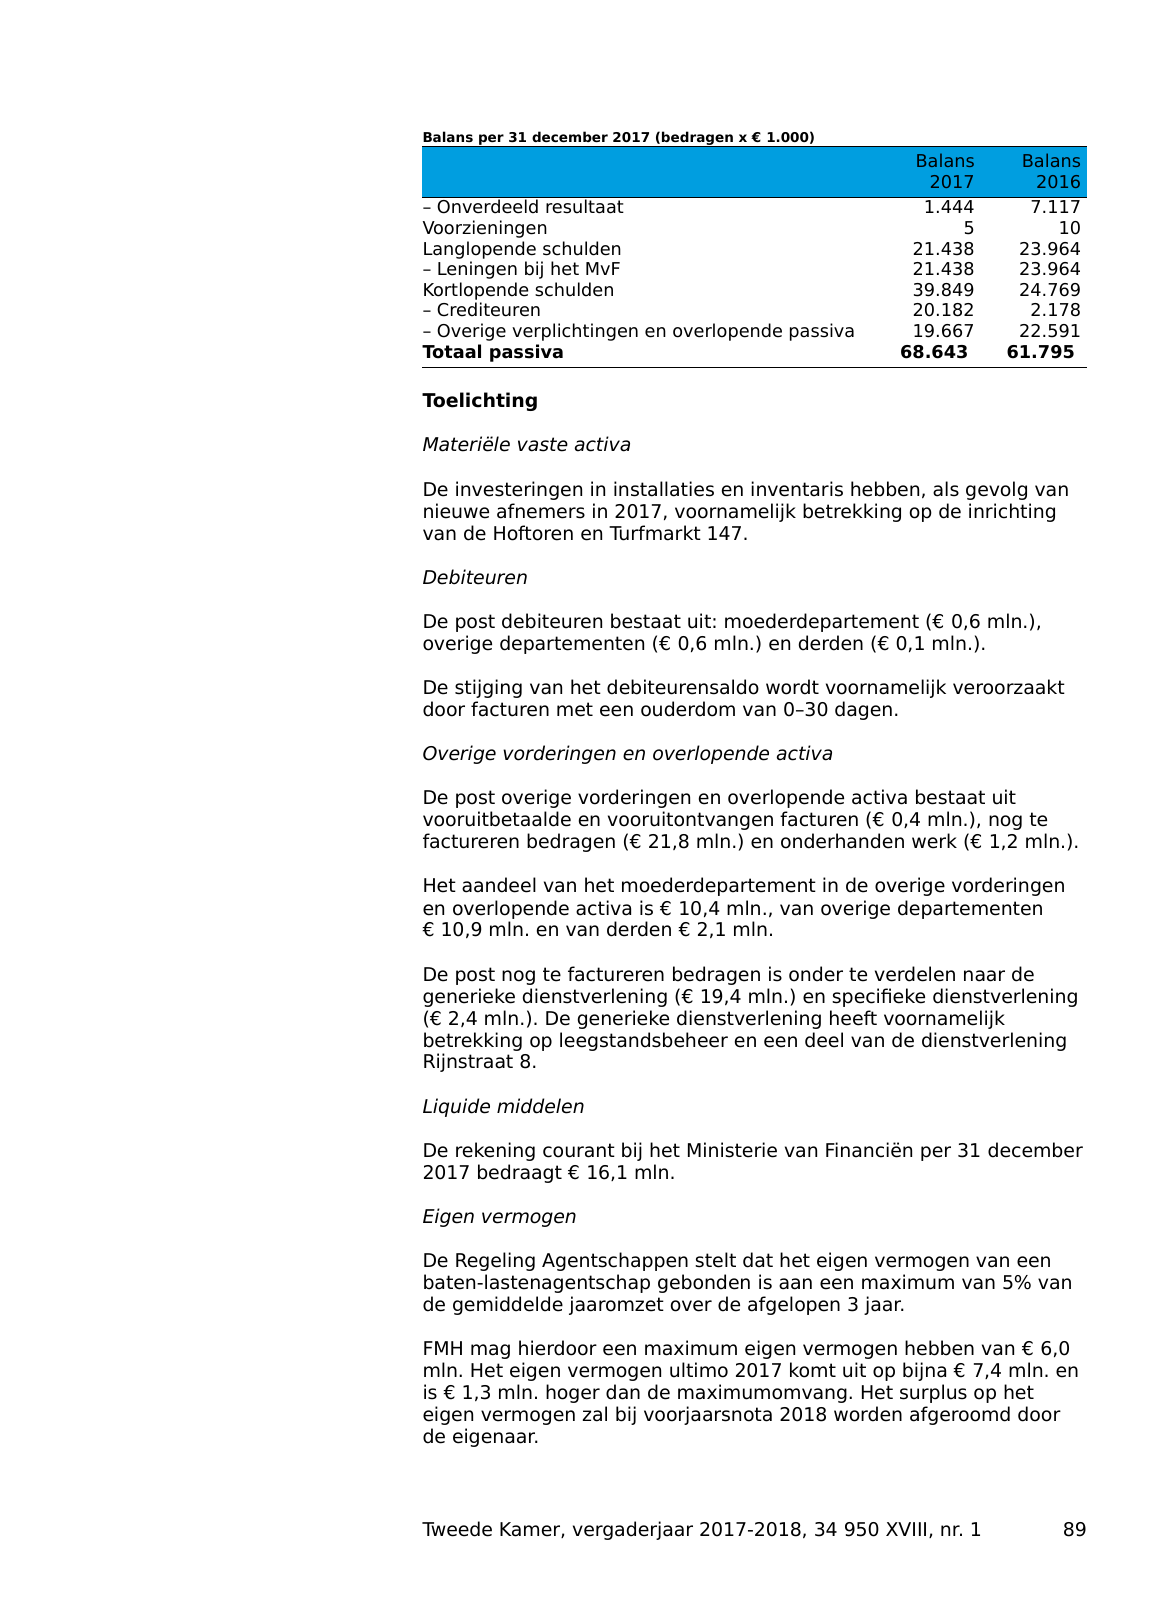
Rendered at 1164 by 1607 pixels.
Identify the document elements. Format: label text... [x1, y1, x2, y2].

table_cell – Crediteuren [422, 300, 874, 321]
text De stijging van het debiteurensaldo wordt voornamelijk veroorzaakt door facturen met een ouderdom van 0–30 dagen. [422, 677, 1087, 721]
table_cell 68.643 [874, 342, 980, 367]
table_cell 39.849 [874, 280, 980, 300]
table_cell 22.591 [980, 321, 1087, 342]
table_cell – Onverdeeld resultaat [422, 198, 874, 218]
table_cell Voorzieningen [422, 218, 874, 238]
subtitle Eigen vermogen [422, 1206, 1087, 1228]
table_cell 2.178 [980, 300, 1087, 321]
table_cell Balans 2017 [874, 147, 980, 197]
text FMH mag hierdoor een maximum eigen vermogen hebben van € 6,0 mln. Het eigen vermogen ultimo 2017 komt uit op bijna € 7,4 mln. en is € 1,3 mln. hoger dan de maximumomvang. Het surplus op het eigen vermogen zal bij voorjaarsnota 2018 worden afgeroomd door de eigenaar. [422, 1338, 1087, 1448]
table_cell Kortlopende schulden [422, 280, 874, 300]
text De post nog te factureren bedragen is onder te verdelen naar de generieke dienstverlening (€ 19,4 mln.) en specifieke dienstverlening (€ 2,4 mln.). De generieke dienstverlening heeft voornamelijk betrekking op leegstandsbeheer en een deel van de dienstverlening Rijnstraat 8. [422, 963, 1087, 1073]
table_cell – Overige verplichtingen en overlopende passiva [422, 321, 874, 342]
table_cell 10 [980, 218, 1087, 238]
table_cell Totaal passiva [422, 342, 874, 367]
table_cell 23.964 [980, 259, 1087, 280]
subtitle Materiële vaste activa [422, 434, 1087, 456]
table_cell 1.444 [874, 198, 980, 218]
table_cell 21.438 [874, 239, 980, 259]
text De investeringen in installaties en inventaris hebben, als gevolg van nieuwe afnemers in 2017, voornamelijk betrekking op de inrichting van de Hoftoren en Turfmarkt 147. [422, 478, 1087, 544]
table_cell 23.964 [980, 239, 1087, 259]
subtitle Debiteuren [422, 567, 1087, 589]
table_header Balans per 31 december 2017 (bedragen x € 1.000) [422, 130, 1087, 146]
text De Regeling Agentschappen stelt dat het eigen vermogen van een baten-lastenagentschap gebonden is aan een maximum van 5% van de gemiddelde jaaromzet over de afgelopen 3 jaar. [422, 1250, 1087, 1316]
table_cell 61.795 [980, 342, 1087, 367]
table_cell 5 [874, 218, 980, 238]
table_cell 19.667 [874, 321, 980, 342]
table_cell – Leningen bij het MvF [422, 259, 874, 280]
text De post debiteuren bestaat uit: moederdepartement (€ 0,6 mln.), overige departementen (€ 0,6 mln.) en derden (€ 0,1 mln.). [422, 611, 1087, 655]
subtitle Overige vorderingen en overlopende activa [422, 743, 1087, 765]
text De post overige vorderingen en overlopende activa bestaat uit vooruitbetaalde en vooruitontvangen facturen (€ 0,4 mln.), nog te factureren bedragen (€ 21,8 mln.) en onderhanden werk (€ 1,2 mln.). [422, 787, 1087, 853]
table_cell Langlopende schulden [422, 239, 874, 259]
table_cell Balans 2016 [980, 147, 1087, 197]
subtitle Liquide middelen [422, 1096, 1087, 1118]
text De rekening courant bij het Ministerie van Financiën per 31 december 2017 bedraagt € 16,1 mln. [422, 1140, 1087, 1184]
table_cell [422, 147, 874, 197]
table_cell 24.769 [980, 280, 1087, 300]
table_cell 21.438 [874, 259, 980, 280]
table_cell 20.182 [874, 300, 980, 321]
table_cell 7.117 [980, 198, 1087, 218]
text Het aandeel van het moederdepartement in de overige vorderingen en overlopende activa is € 10,4 mln., van overige departementen € 10,9 mln. en van derden € 2,1 mln. [422, 875, 1087, 941]
subtitle Toelichting [422, 390, 1087, 412]
